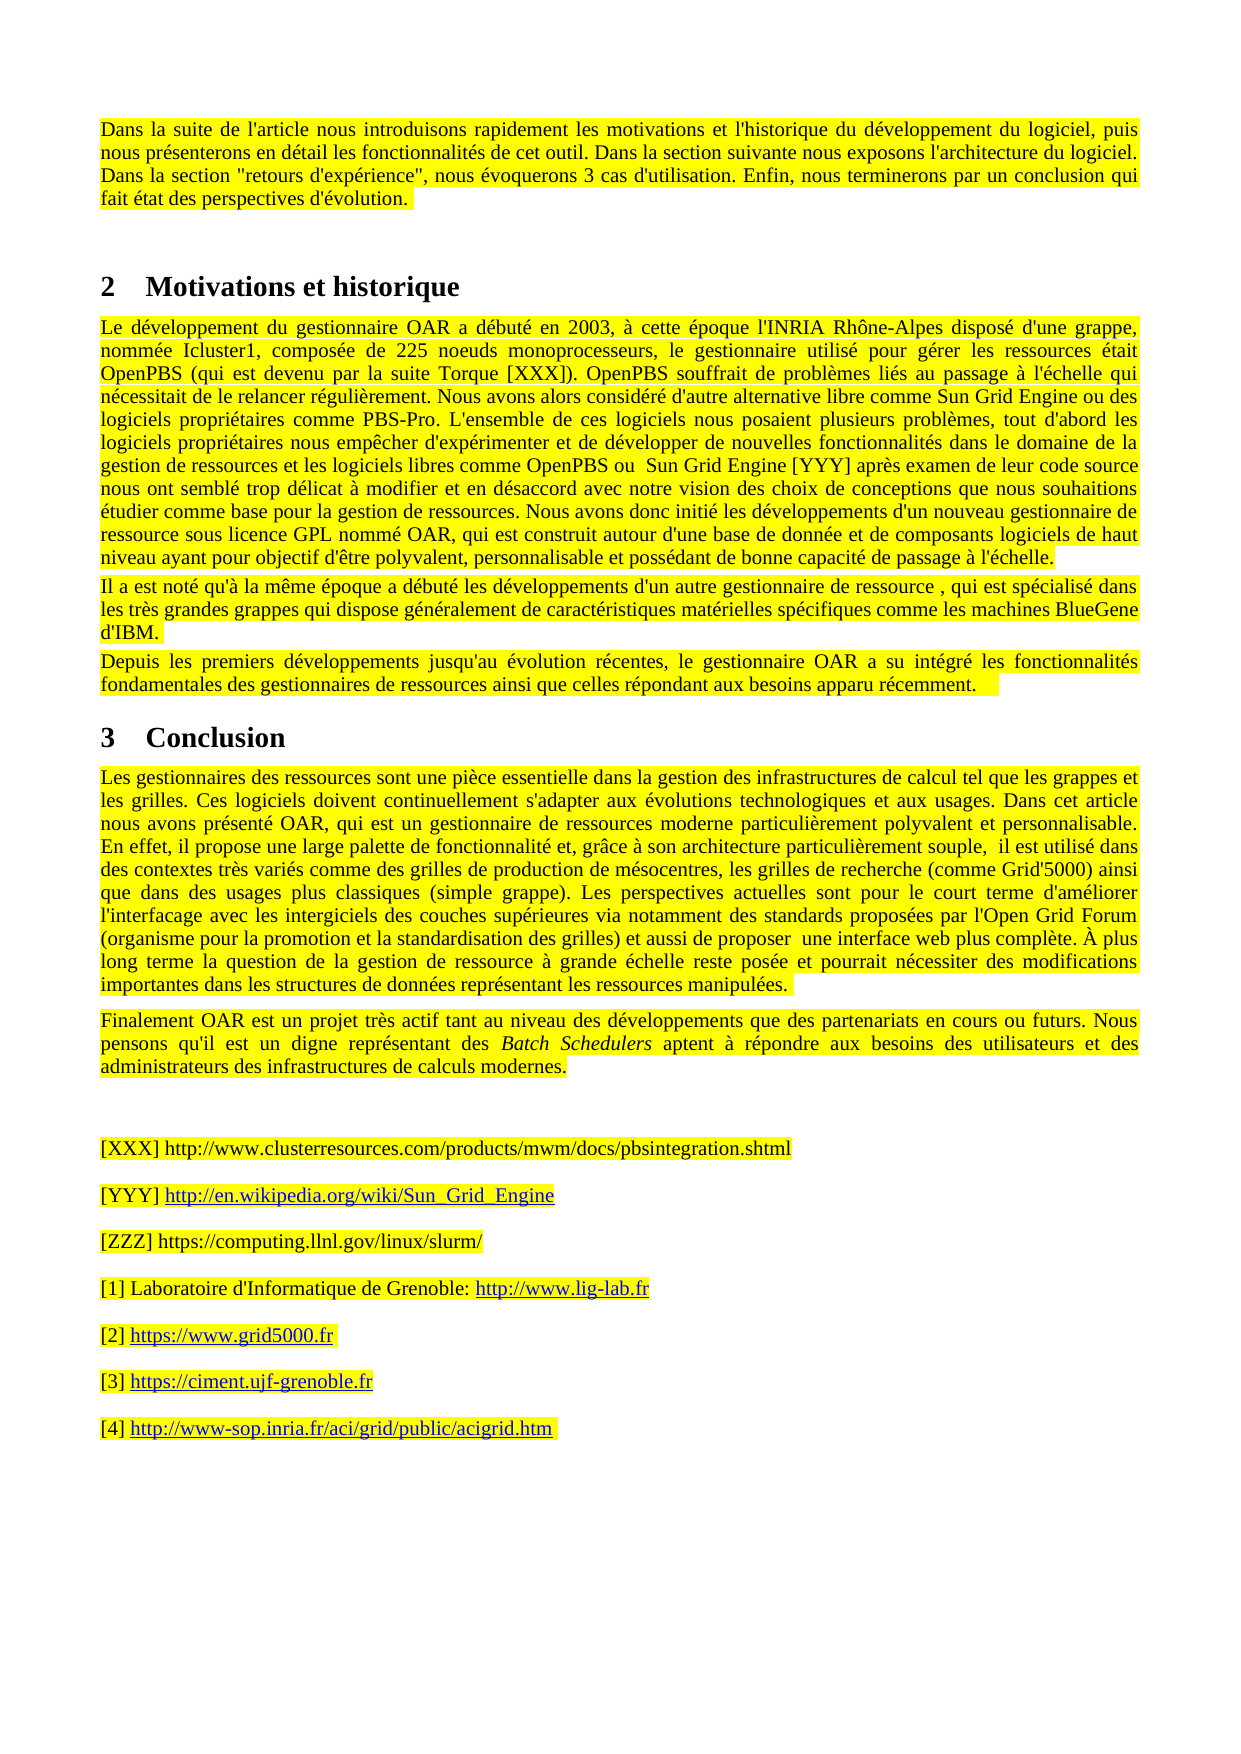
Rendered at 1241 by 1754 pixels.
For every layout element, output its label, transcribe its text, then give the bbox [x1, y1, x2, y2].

subtitle Conclusion [100, 721, 1140, 754]
text [2] https://www.grid5000.fr [100, 1324, 1140, 1347]
text Les gestionnaires des ressources sont une pièce essentielle dans la gestion des infrastructures de calcul tel que les grappes et les grilles. Ces logiciels doivent continuellement s'adapter aux évolutions technologiques et aux usages. Dans cet article nous avons présenté OAR, qui est un gestionnaire de ressources moderne particulièrement polyvalent et personnalisable. En effet, il propose une large palette de fonctionnalité et, grâce à son architecture particulièrement souple, il est utilisé dans des contextes très variés comme des grilles de production de mésocentres, les grilles de recherche (comme Grid'5000) ainsi que dans des usages plus classiques (simple grappe). Les perspectives actuelles sont pour le court terme d'améliorer l'interfacage avec les intergiciels des couches supérieures via notamment des standards proposées par l'Open Grid Forum (organisme pour la promotion et la standardisation des grilles) et aussi de proposer une interface web plus complète. À plus long terme la question de la gestion de ressource à grande échelle reste posée et pourrait nécessiter des modifications importantes dans les structures de données représentant les ressources manipulées. [100, 766, 1140, 996]
text Finalement OAR est un projet très actif tant au niveau des développements que des partenariats en cours ou futurs. Nous pensons qu'il est un digne représentant des Batch Schedulers aptent à répondre aux besoins des utilisateurs et des administrateurs des infrastructures de calculs modernes. [100, 1009, 1140, 1078]
text [YYY] http://en.wikipedia.org/wiki/Sun_Grid_Engine [100, 1184, 1140, 1207]
text Le développement du gestionnaire OAR a débuté en 2003, à cette époque l'INRIA Rhône-Alpes disposé d'une grappe, nommée Icluster1, composée de 225 noeuds monoprocesseurs, le gestionnaire utilisé pour gérer les ressources était OpenPBS (qui est devenu par la suite Torque [XXX]). OpenPBS souffrait de problèmes liés au passage à l'échelle qui nécessitait de le relancer régulièrement. Nous avons alors considéré d'autre alternative libre comme Sun Grid Engine ou des logiciels propriétaires comme PBS-Pro. L'ensemble de ces logiciels nous posaient plusieurs problèmes, tout d'abord les logiciels propriétaires nous empêcher d'expérimenter et de développer de nouvelles fonctionnalités dans le domaine de la gestion de ressources et les logiciels libres comme OpenPBS ou Sun Grid Engine [YYY] après examen de leur code source nous ont semblé trop délicat à modifier et en désaccord avec notre vision des choix de conceptions que nous souhaitions étudier comme base pour la gestion de ressources. Nous avons donc initié les développements d'un nouveau gestionnaire de ressource sous licence GPL nommé OAR, qui est construit autour d'une base de donnée et de composants logiciels de haut niveau ayant pour objectif d'être polyvalent, personnalisable et possédant de bonne capacité de passage à l'échelle. [100, 316, 1140, 569]
text [1] Laboratoire d'Informatique de Grenoble: http://www.lig-lab.fr [100, 1277, 1140, 1300]
text Il a est noté qu'à la même époque a débuté les développements d'un autre gestionnaire de ressource , qui est spécialisé dans les très grandes grappes qui dispose généralement de caractéristiques matérielles spécifiques comme les machines BlueGene d'IBM. [100, 575, 1140, 644]
text [ZZZ] https://computing.llnl.gov/linux/slurm/ [100, 1230, 1140, 1253]
text [4] http://www-sop.inria.fr/aci/grid/public/acigrid.htm [100, 1417, 1140, 1440]
subtitle Motivations et historique [100, 271, 1140, 303]
text Dans la suite de l'article nous introduisons rapidement les motivations et l'historique du développement du logiciel, puis nous présenterons en détail les fonctionnalités de cet outil. Dans la section suivante nous exposons l'architecture du logiciel. Dans la section "retours d'expérience", nous évoquerons 3 cas d'utilisation. Enfin, nous terminerons par un conclusion qui fait état des perspectives d'évolution. [100, 118, 1140, 210]
text [XXX] http://www.clusterresources.com/products/mwm/docs/pbsintegration.shtml [100, 1137, 1140, 1160]
text [3] https://ciment.ujf-grenoble.fr [100, 1370, 1140, 1393]
text Depuis les premiers développements jusqu'au évolution récentes, le gestionnaire OAR a su intégré les fonctionnalités fondamentales des gestionnaires de ressources ainsi que celles répondant aux besoins apparu récemment. [100, 650, 1140, 696]
